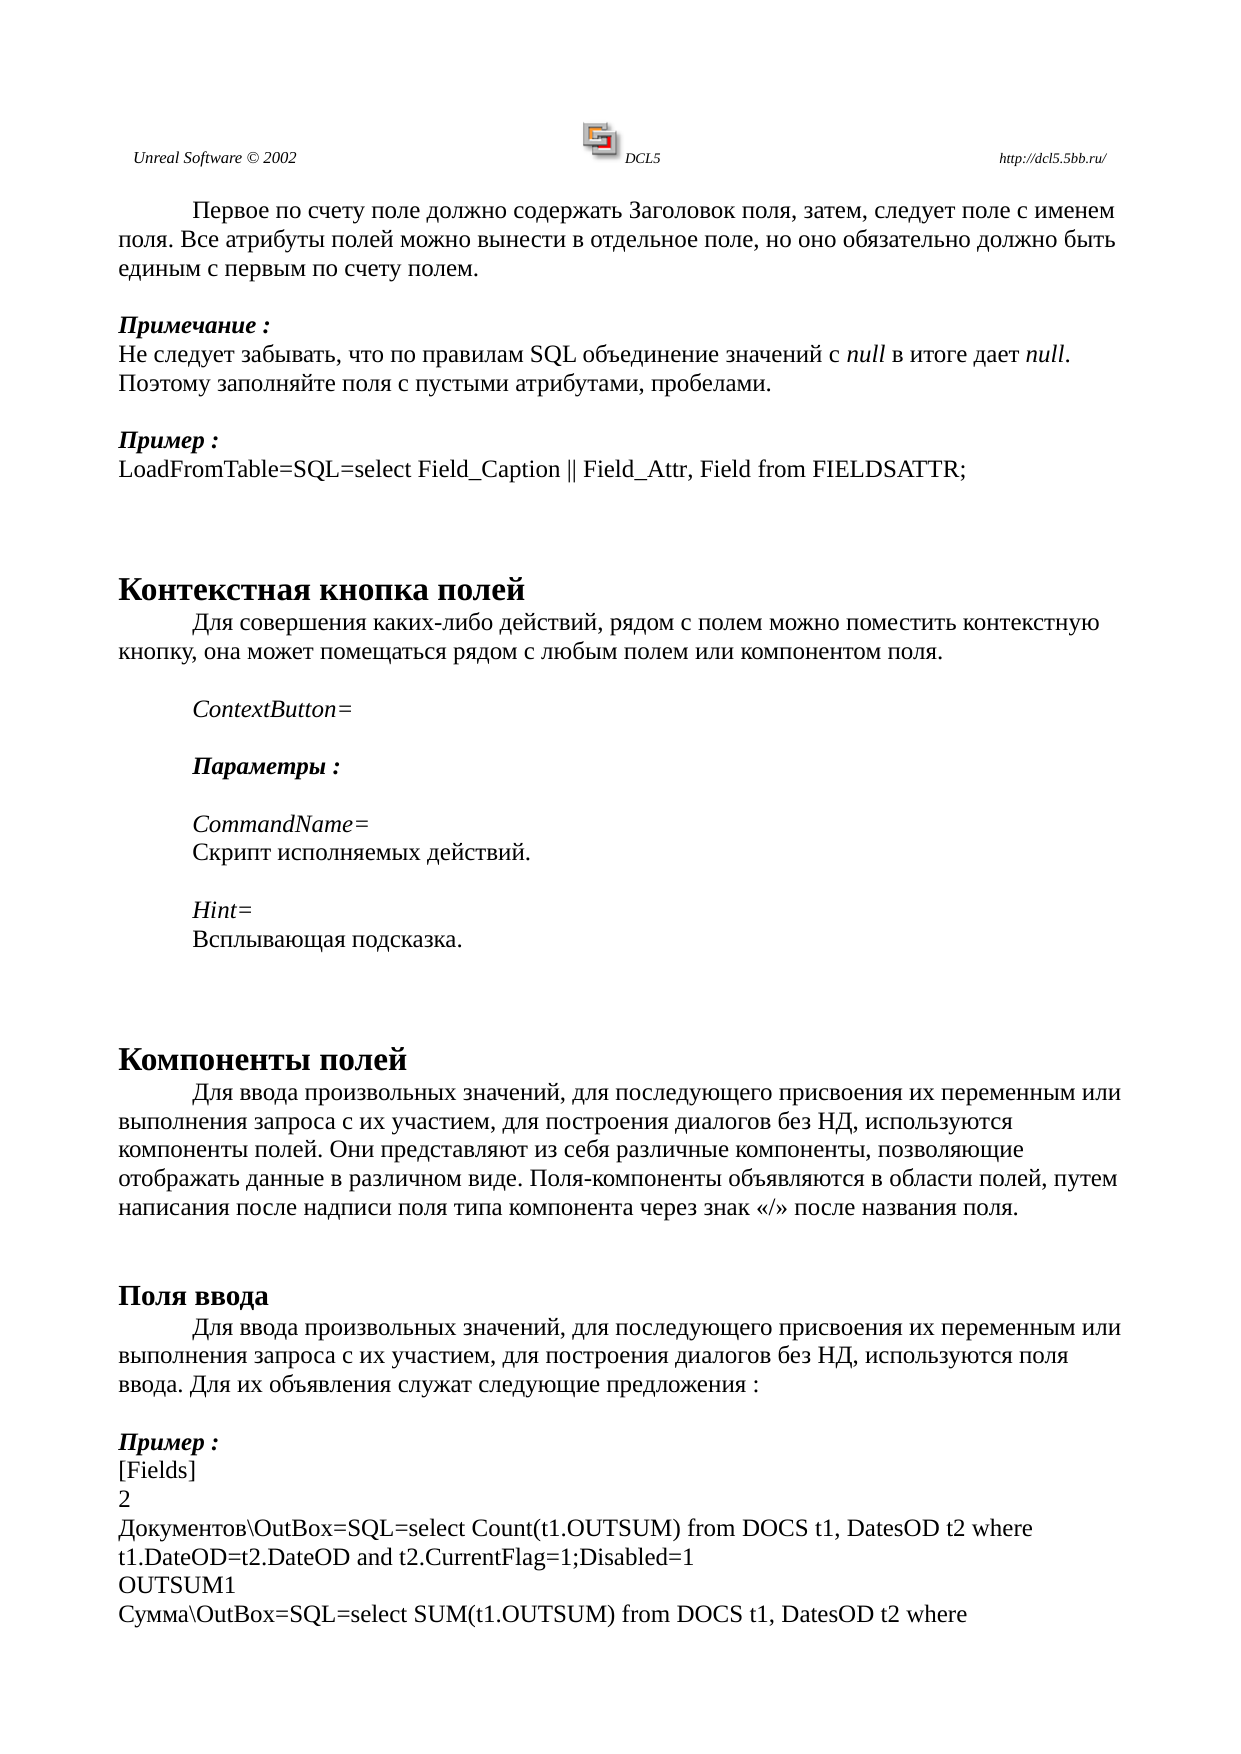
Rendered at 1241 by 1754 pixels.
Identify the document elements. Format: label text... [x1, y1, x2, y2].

text Пример : [118, 1427, 1122, 1456]
text 2 [118, 1484, 1122, 1513]
text LoadFromTable=SQL=select Field_Caption || Field_Attr, Field from FIELDSATTR; [118, 454, 1122, 483]
text Первое по счету поле должно содержать Заголовок поля, затем, следует поле с именем поля. Все атрибуты полей можно вынести в отдельное поле, но оно обязательно должно быть единым с первым по счету полем. [118, 195, 1122, 282]
text Сумма\OutBox=SQL=select SUM(t1.OUTSUM) from DOCS t1, DatesOD t2 where [118, 1599, 1122, 1628]
text Поля ввода [118, 1278, 1122, 1312]
text Всплывающая подсказка. [118, 924, 1122, 952]
text Для ввода произвольных значений, для последующего присвоения их переменным или выполнения запроса с их участием, для построения диалогов без НД, используются поля ввода. Для их объявления служат следующие предложения : [118, 1312, 1122, 1398]
text Не следует забывать, что по правилам SQL объединение значений с null в итоге дает null. Поэтому заполняйте поля с пустыми атрибутами, пробелами. [118, 339, 1122, 397]
text Документов\OutBox=SQL=select Count(t1.OUTSUM) from DOCS t1, DatesOD t2 where t1.DateOD=t2.DateOD and t2.CurrentFlag=1;Disabled=1 [118, 1513, 1122, 1571]
text Hint= [118, 895, 1122, 924]
text Компоненты полей [118, 1039, 1122, 1077]
text [Fields] [118, 1456, 1122, 1484]
text Для совершения каких-либо действий, рядом с полем можно поместить контекстную кнопку, она может помещаться рядом с любым полем или компонентом поля. [118, 607, 1122, 665]
text ContextButton= [118, 694, 1122, 722]
text Параметры : [118, 751, 1122, 780]
text OUTSUM1 [118, 1571, 1122, 1599]
picture [579, 118, 625, 164]
text Скрипт исполняемых действий. [118, 837, 1122, 866]
text Пример : [118, 425, 1122, 454]
text CommandName= [118, 809, 1122, 837]
text Контекстная кнопка полей [118, 569, 1122, 607]
text Для ввода произвольных значений, для последующего присвоения их переменным или выполнения запроса с их участием, для построения диалогов без НД, используются компоненты полей. Они представляют из себя различные компоненты, позволяющие отображать данные в различном виде. Поля-компоненты объявляются в области полей, путем написания после надписи поля типа компонента через знак «/» после названия поля. [118, 1077, 1122, 1221]
text Примечание : [118, 310, 1122, 339]
